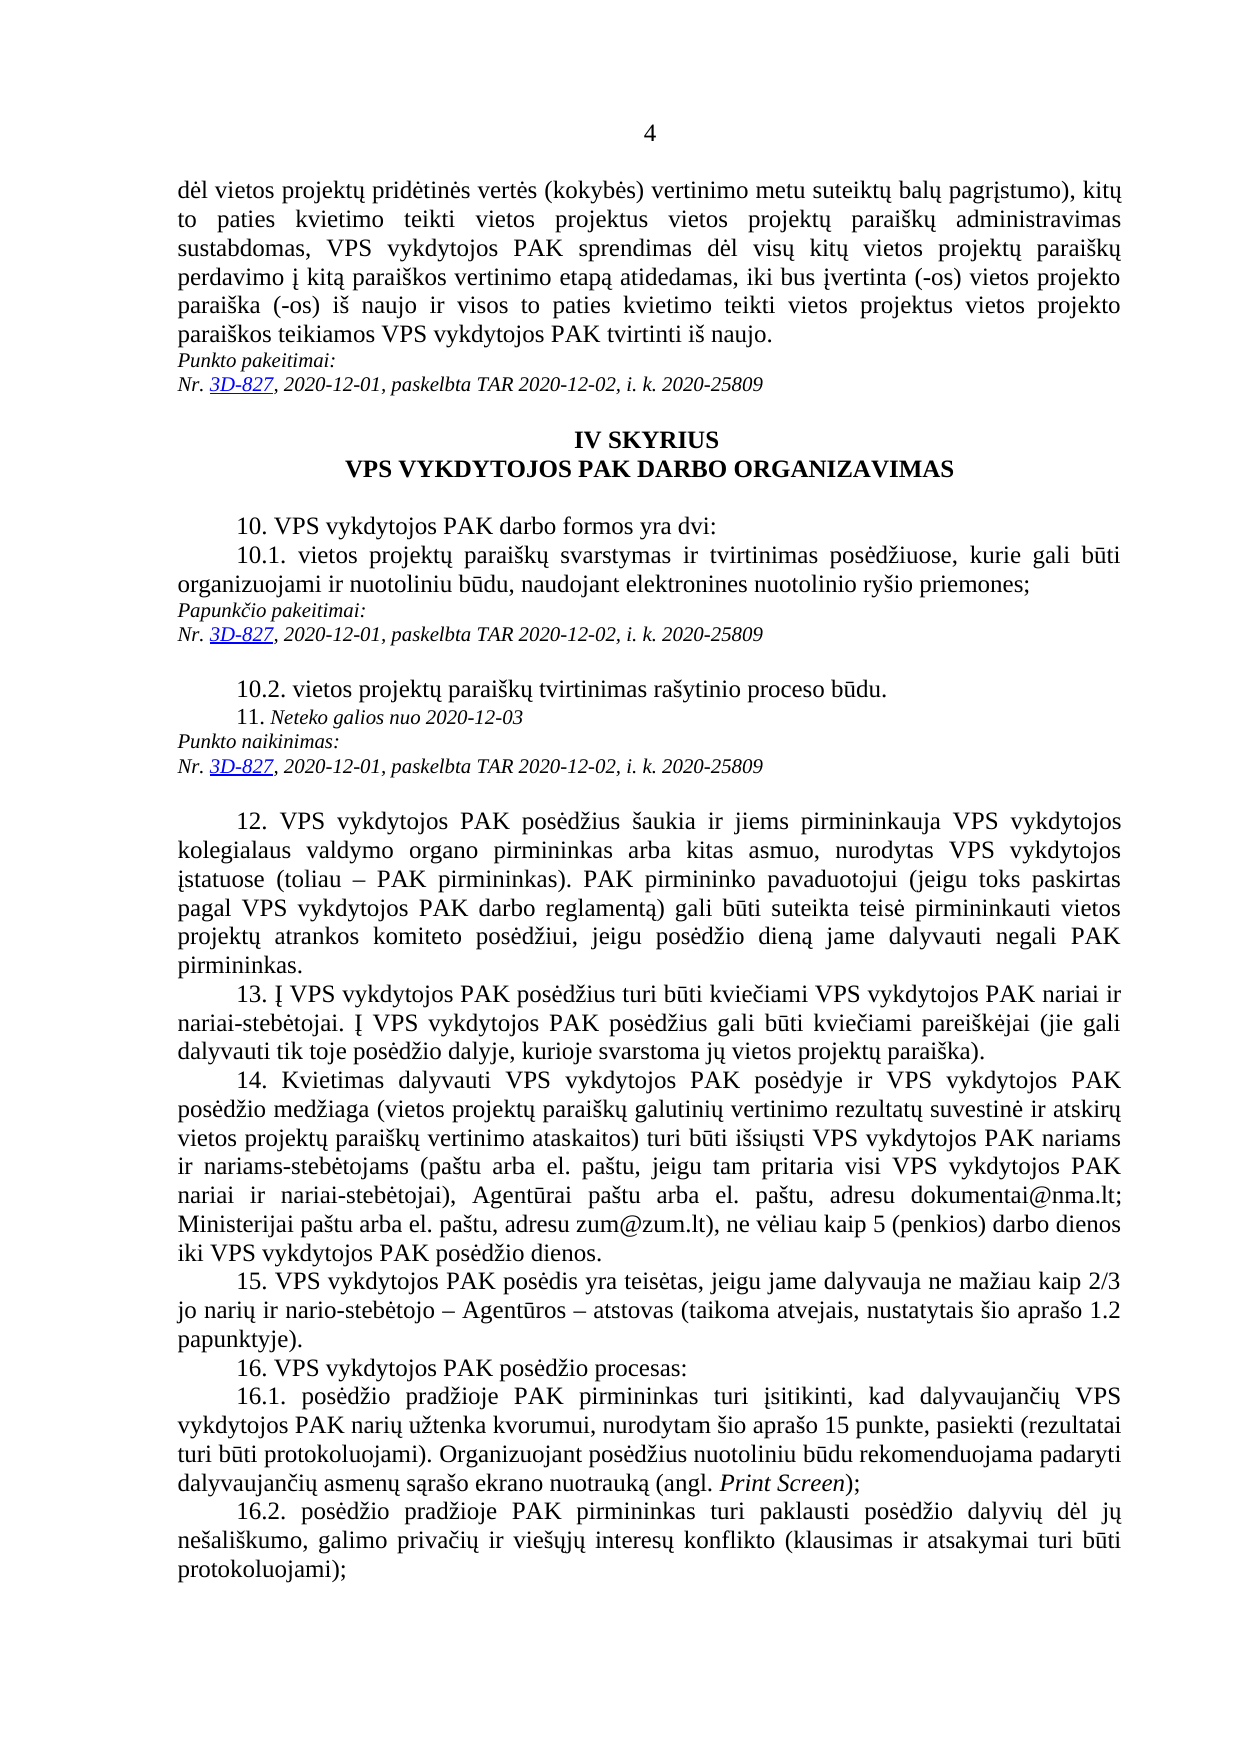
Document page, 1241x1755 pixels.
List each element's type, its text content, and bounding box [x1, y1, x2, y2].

text Nr. 3D-827, 2020-12-01, paskelbta TAR 2020-12-02, i. k. 2020-25809 [177, 372, 1122, 396]
text Punkto pakeitimai: [177, 348, 1122, 372]
text 11. Neteko galios nuo 2020-12-03 [177, 703, 1122, 729]
text Nr. 3D-827, 2020-12-01, paskelbta TAR 2020-12-02, i. k. 2020-25809 [177, 622, 1122, 646]
text Nr. 3D-827, 2020-12-01, paskelbta TAR 2020-12-02, i. k. 2020-25809 [177, 753, 1122, 778]
text VPS VYKDYTOJOS PAK DARBO ORGANIZAVIMAS [177, 454, 1122, 482]
text 13. Į VPS vykdytojos PAK posėdžius turi būti kviečiami VPS vykdytojos PAK nariai ir nariai-stebėtojai. Į VPS vykdytojos PAK posėdžius gali būti kviečiami pareiškėjai (jie gali dalyvauti tik toje posėdžio dalyje, kurioje svarstoma jų vietos projektų paraiška). [177, 979, 1122, 1065]
text 10.1. vietos projektų paraiškų svarstymas ir tvirtinimas posėdžiuose, kurie gali būti organizuojami ir nuotoliniu būdu, naudojant elektronines nuotolinio ryšio priemones; [177, 540, 1122, 597]
text dėl vietos projektų pridėtinės vertės (kokybės) vertinimo metu suteiktų balų pagrįstumo), kitų to paties kvietimo teikti vietos projektus vietos projektų paraiškų administravimas sustabdomas, VPS vykdytojos PAK sprendimas dėl visų kitų vietos projektų paraiškų perdavimo į kitą paraiškos vertinimo etapą atidedamas, iki bus įvertinta (-os) vietos projekto paraiška (-os) iš naujo ir visos to paties kvietimo teikti vietos projektus vietos projekto paraiškos teikiamos VPS vykdytojos PAK tvirtinti iš naujo. [177, 176, 1122, 348]
text IV SKYRIUS [177, 425, 1122, 454]
text 16.2. posėdžio pradžioje PAK pirmininkas turi paklausti posėdžio dalyvių dėl jų nešališkumo, galimo privačių ir viešųjų interesų konflikto (klausimas ir atsakymai turi būti protokoluojami); [177, 1496, 1122, 1583]
text 14. Kvietimas dalyvauti VPS vykdytojos PAK posėdyje ir VPS vykdytojos PAK posėdžio medžiaga (vietos projektų paraiškų galutinių vertinimo rezultatų suvestinė ir atskirų vietos projektų paraiškų vertinimo ataskaitos) turi būti išsiųsti VPS vykdytojos PAK nariams ir nariams-stebėtojams (paštu arba el. paštu, jeigu tam pritaria visi VPS vykdytojos PAK nariai ir nariai-stebėtojai), Agentūrai paštu arba el. paštu, adresu dokumentai@nma.lt; Ministerijai paštu arba el. paštu, adresu zum@zum.lt), ne vėliau kaip 5 (penkios) darbo dienos iki VPS vykdytojos PAK posėdžio dienos. [177, 1065, 1122, 1266]
text 15. VPS vykdytojos PAK posėdis yra teisėtas, jeigu jame dalyvauja ne mažiau kaip 2/3 jo narių ir nario-stebėtojo – Agentūros – atstovas (taikoma atvejais, nustatytais šio aprašo 1.2 papunktyje). [177, 1266, 1122, 1353]
text 10. VPS vykdytojos PAK darbo formos yra dvi: [177, 511, 1122, 540]
text 10.2. vietos projektų paraiškų tvirtinimas rašytinio proceso būdu. [177, 674, 1122, 703]
text Papunkčio pakeitimai: [177, 597, 1122, 622]
text Punkto naikinimas: [177, 729, 1122, 753]
text 16.1. posėdžio pradžioje PAK pirmininkas turi įsitikinti, kad dalyvaujančių VPS vykdytojos PAK narių užtenka kvorumui, nurodytam šio aprašo 15 punkte, pasiekti (rezultatai turi būti protokoluojami). Organizuojant posėdžius nuotoliniu būdu rekomenduojama padaryti dalyvaujančių asmenų sąrašo ekrano nuotrauką (angl. Print Screen); [177, 1381, 1122, 1496]
text 12. VPS vykdytojos PAK posėdžius šaukia ir jiems pirmininkauja VPS vykdytojos kolegialaus valdymo organo pirmininkas arba kitas asmuo, nurodytas VPS vykdytojos įstatuose (toliau – PAK pirmininkas). PAK pirmininko pavaduotojui (jeigu toks paskirtas pagal VPS vykdytojos PAK darbo reglamentą) gali būti suteikta teisė pirmininkauti vietos projektų atrankos komiteto posėdžiui, jeigu posėdžio dieną jame dalyvauti negali PAK pirmininkas. [177, 806, 1122, 979]
text 16. VPS vykdytojos PAK posėdžio procesas: [177, 1353, 1122, 1381]
